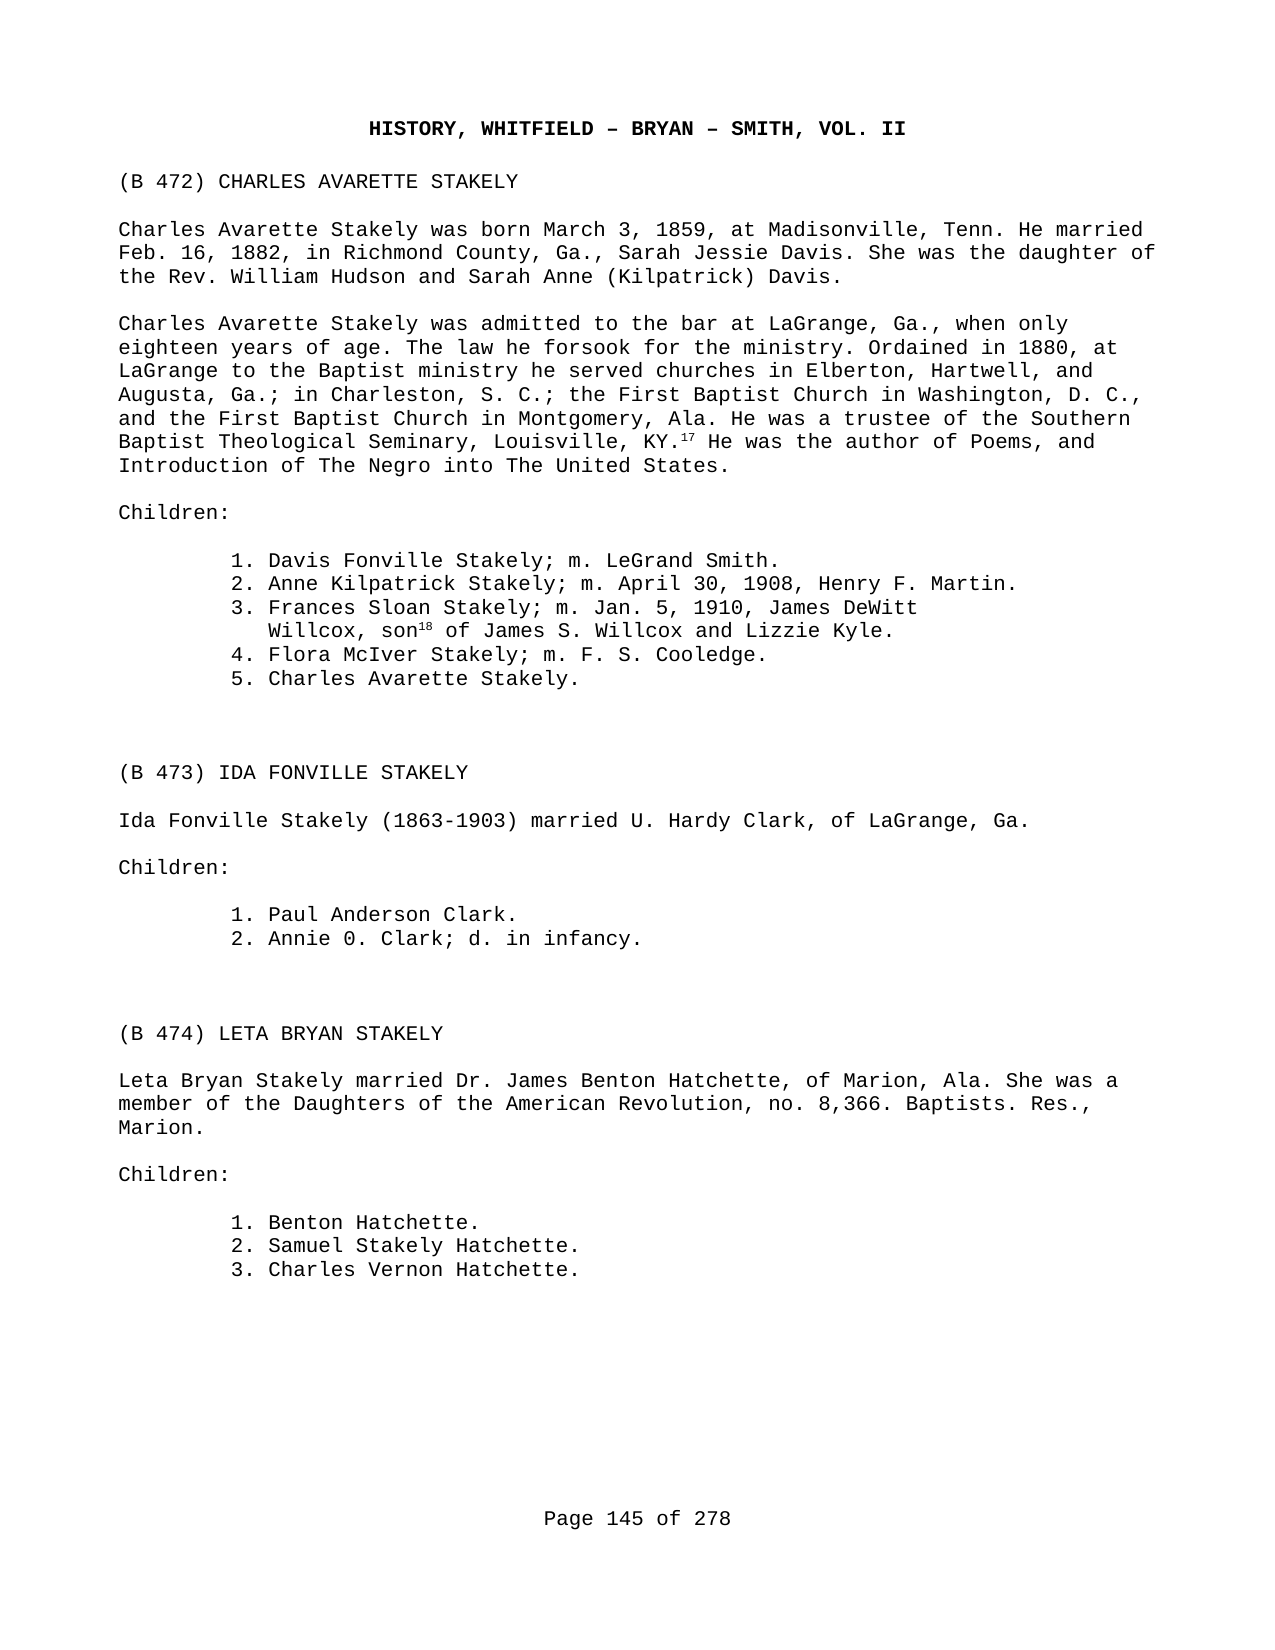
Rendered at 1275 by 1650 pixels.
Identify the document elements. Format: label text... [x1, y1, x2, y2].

text Children: [118, 1164, 1157, 1188]
text 5. Charles Avarette Stakely. [118, 668, 1157, 691]
text (B 472) CHARLES AVARETTE STAKELY [118, 171, 1157, 195]
text Ida Fonville Stakely (1863-1903) married U. Hardy Clark, of LaGrange, Ga. [118, 810, 1157, 833]
text 3. Frances Sloan Stakely; m. Jan. 5, 1910, James DeWitt [118, 597, 1157, 621]
text 2. Anne Kilpatrick Stakely; m. April 30, 1908, Henry F. Martin. [118, 573, 1157, 597]
text 4. Flora McIver Stakely; m. F. S. Cooledge. [118, 644, 1157, 668]
text 2. Samuel Stakely Hatchette. [118, 1235, 1157, 1259]
text 1. Davis Fonville Stakely; m. LeGrand Smith. [118, 549, 1157, 573]
text Leta Bryan Stakely married Dr. James Benton Hatchette, of Marion, Ala. She was a member of the Daughters of the American Revolution, no. 8,366. Baptists. Res., Marion. [118, 1070, 1157, 1141]
text 1. Paul Anderson Clark. [118, 904, 1157, 928]
text 2. Annie 0. Clark; d. in infancy. [118, 928, 1157, 952]
text 1. Benton Hatchette. [118, 1212, 1157, 1235]
text (B 473) IDA FONVILLE STAKELY [118, 762, 1157, 786]
text Children: [118, 857, 1157, 881]
text Willcox, son18 of James S. Willcox and Lizzie Kyle. [118, 621, 1157, 644]
text Children: [118, 502, 1157, 526]
text Charles Avarette Stakely was born March 3, 1859, at Madisonville, Tenn. He married Feb. 16, 1882, in Richmond County, Ga., Sarah Jessie Davis. She was the daughter of the Rev. William Hudson and Sarah Anne (Kilpatrick) Davis. [118, 218, 1157, 289]
text Charles Avarette Stakely was admitted to the bar at LaGrange, Ga., when only eighteen years of age. The law he forsook for the ministry. Ordained in 1880, at LaGrange to the Baptist ministry he served churches in Elberton, Hartwell, and Augusta, Ga.; in Charleston, S. C.; the First Baptist Church in Washington, D. C., and the First Baptist Church in Montgomery, Ala. He was a trustee of the Southern Baptist Theological Seminary, Louisville, KY.17 He was the author of Poems, and Introduction of The Negro into The United States. [118, 313, 1157, 479]
text (B 474) LETA BRYAN STAKELY [118, 1022, 1157, 1046]
text 3. Charles Vernon Hatchette. [118, 1259, 1157, 1283]
